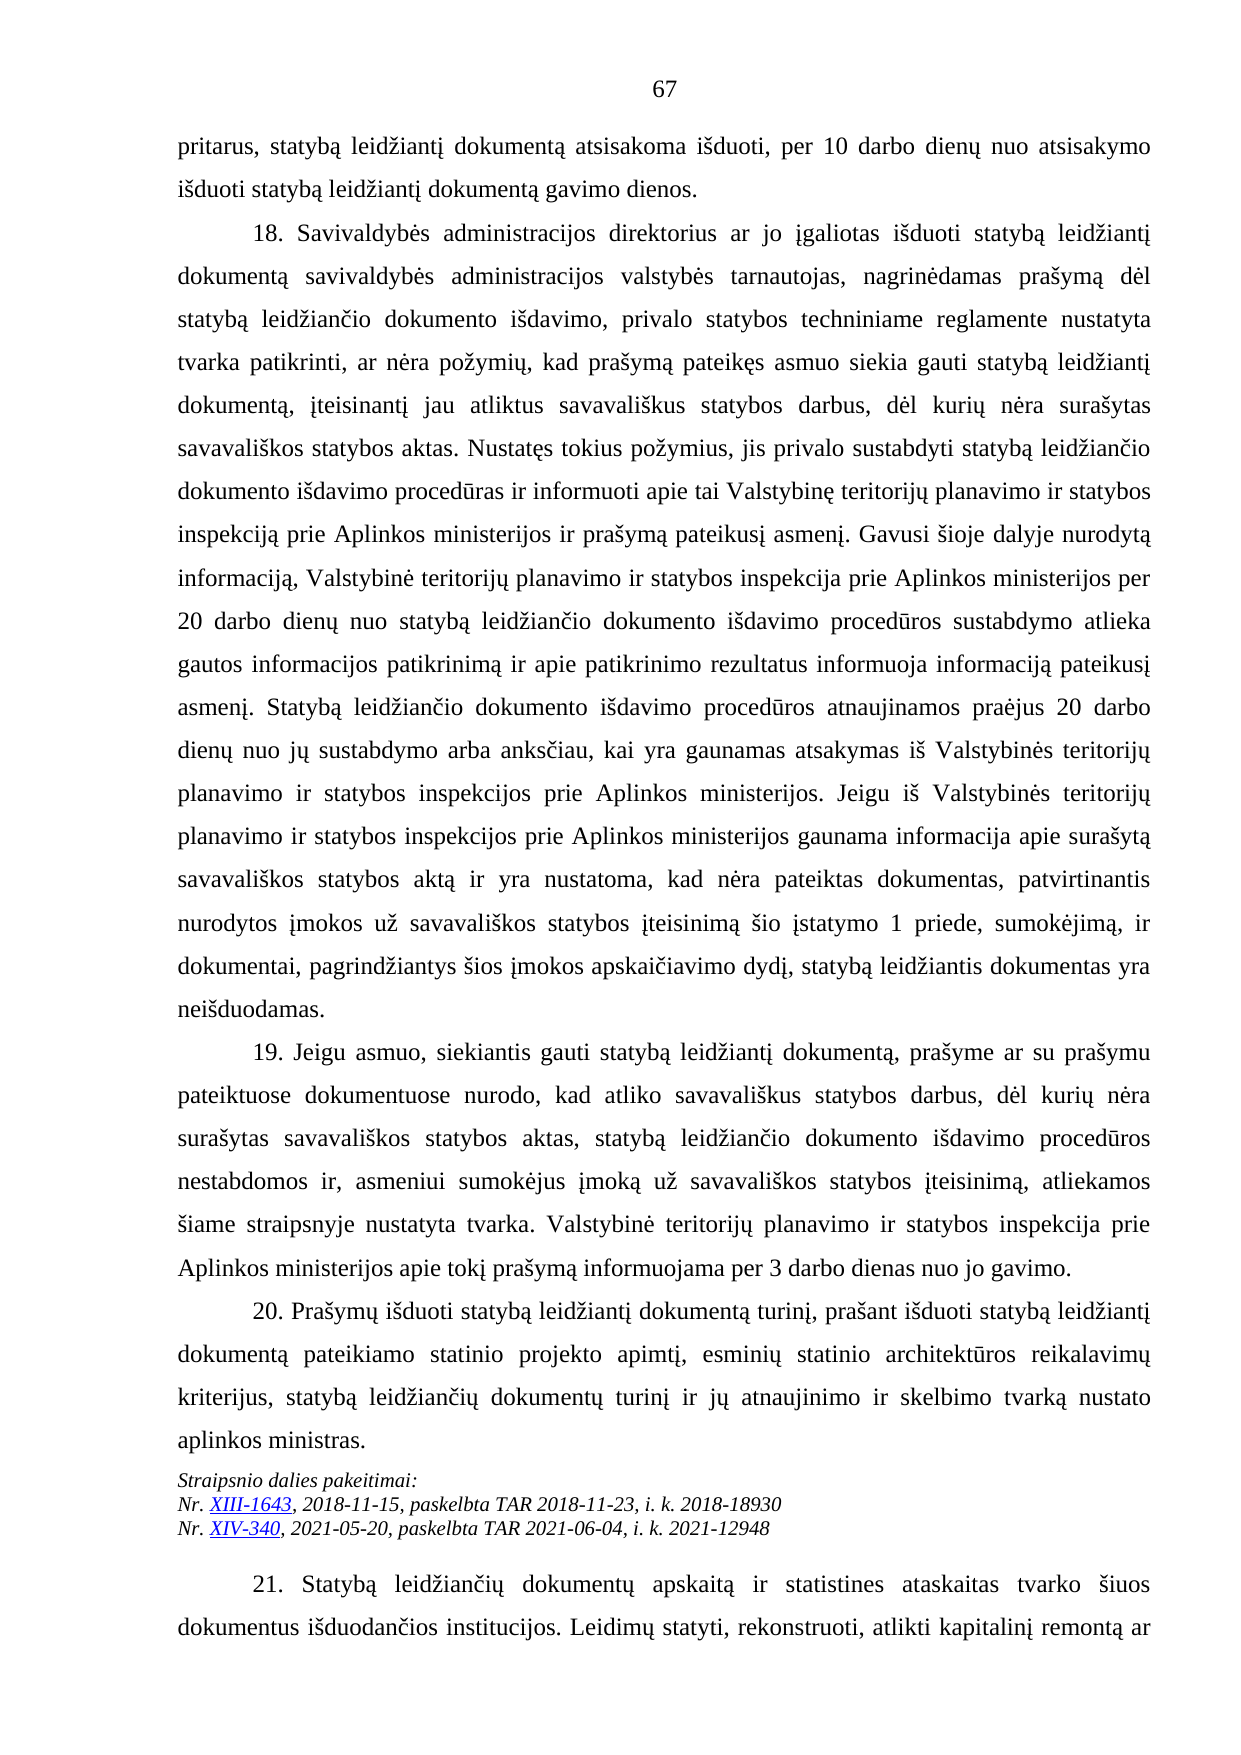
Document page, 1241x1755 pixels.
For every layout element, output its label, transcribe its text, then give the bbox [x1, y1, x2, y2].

text Nr. XIII-1643, 2018-11-15, paskelbta TAR 2018-11-23, i. k. 2018-18930 [177, 1492, 1152, 1516]
text 20. Prašymų išduoti statybą leidžiantį dokumentą turinį, prašant išduoti statybą leidžiantį dokumentą pateikiamo statinio projekto apimtį, esminių statinio architektūros reikalavimų kriterijus, statybą leidžiančių dokumentų turinį ir jų atnaujinimo ir skelbimo tvarką nustato aplinkos ministras. [177, 1296, 1152, 1454]
text 19. Jeigu asmuo, siekiantis gauti statybą leidžiantį dokumentą, prašyme ar su prašymu pateiktuose dokumentuose nurodo, kad atliko savavališkus statybos darbus, dėl kurių nėra surašytas savavališkos statybos aktas, statybą leidžiančio dokumento išdavimo procedūros nestabdomos ir, asmeniui sumokėjus įmoką už savavališkos statybos įteisinimą, atliekamos šiame straipsnyje nustatyta tvarka. Valstybinė teritorijų planavimo ir statybos inspekcija prie Aplinkos ministerijos apie tokį prašymą informuojama per 3 darbo dienas nuo jo gavimo. [177, 1037, 1152, 1281]
text Nr. XIV-340, 2021-05-20, paskelbta TAR 2021-06-04, i. k. 2021-12948 [177, 1516, 1152, 1540]
text 18. Savivaldybės administracijos direktorius ar jo įgaliotas išduoti statybą leidžiantį dokumentą savivaldybės administracijos valstybės tarnautojas, nagrinėdamas prašymą dėl statybą leidžiančio dokumento išdavimo, privalo statybos techniniame reglamente nustatyta tvarka patikrinti, ar nėra požymių, kad prašymą pateikęs asmuo siekia gauti statybą leidžiantį dokumentą, įteisinantį jau atliktus savavališkus statybos darbus, dėl kurių nėra surašytas savavališkos statybos aktas. Nustatęs tokius požymius, jis privalo sustabdyti statybą leidžiančio dokumento išdavimo procedūras ir informuoti apie tai Valstybinę teritorijų planavimo ir statybos inspekciją prie Aplinkos ministerijos ir prašymą pateikusį asmenį. Gavusi šioje dalyje nurodytą informaciją, Valstybinė teritorijų planavimo ir statybos inspekcija prie Aplinkos ministerijos per 20 darbo dienų nuo statybą leidžiančio dokumento išdavimo procedūros sustabdymo atlieka gautos informacijos patikrinimą ir apie patikrinimo rezultatus informuoja informaciją pateikusį asmenį. Statybą leidžiančio dokumento išdavimo procedūros atnaujinamos praėjus 20 darbo dienų nuo jų sustabdymo arba anksčiau, kai yra gaunamas atsakymas iš Valstybinės teritorijų planavimo ir statybos inspekcijos prie Aplinkos ministerijos. Jeigu iš Valstybinės teritorijų planavimo ir statybos inspekcijos prie Aplinkos ministerijos gaunama informacija apie surašytą savavališkos statybos aktą ir yra nustatoma, kad nėra pateiktas dokumentas, patvirtinantis nurodytos įmokos už savavališkos statybos įteisinimą šio įstatymo 1 priede, sumokėjimą, ir dokumentai, pagrindžiantys šios įmokos apskaičiavimo dydį, statybą leidžiantis dokumentas yra neišduodamas. [177, 218, 1152, 1023]
text 21. Statybą leidžiančių dokumentų apskaitą ir statistines ataskaitas tvarko šiuos dokumentus išduodančios institucijos. Leidimų statyti, rekonstruoti, atlikti kapitalinį remontą ar [177, 1569, 1152, 1641]
text Straipsnio dalies pakeitimai: [177, 1468, 1152, 1492]
text pritarus, statybą leidžiantį dokumentą atsisakoma išduoti, per 10 darbo dienų nuo atsisakymo išduoti statybą leidžiantį dokumentą gavimo dienos. [177, 131, 1152, 203]
